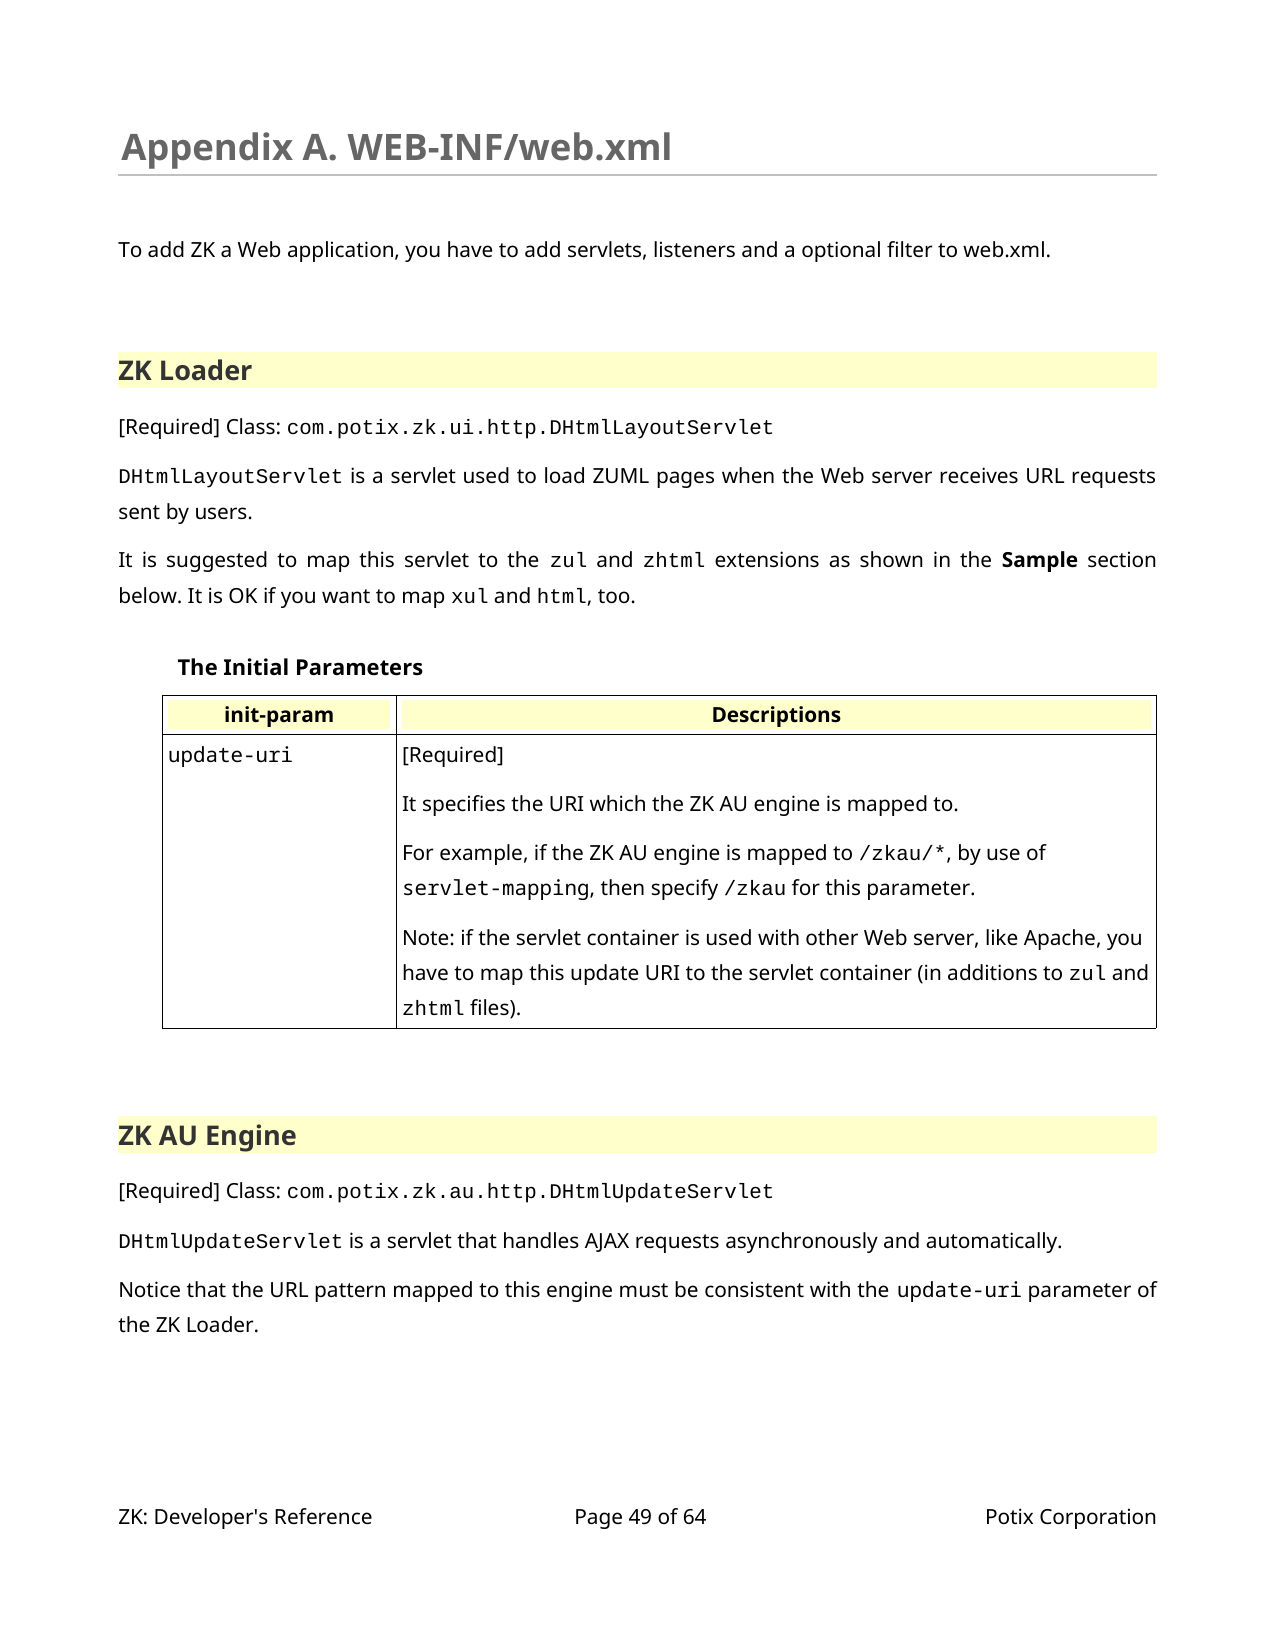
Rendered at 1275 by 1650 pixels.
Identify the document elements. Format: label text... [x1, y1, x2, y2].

text [Required] Class: com.potix.zk.au.http.DHtmlUpdateServlet [118, 1177, 1157, 1205]
subtitle Appendix A. WEB-INF/web.xml [118, 118, 1157, 174]
table_header init-param [163, 696, 396, 734]
text Notice that the URL pattern mapped to this engine must be consistent with the update-uri parameter of the ZK Loader. [118, 1275, 1157, 1338]
subtitle ZK Loader [118, 352, 1157, 388]
text To add ZK a Web application, you have to add servlets, listeners and a optional filter to web.xml. [118, 235, 1157, 263]
text DHtmlUpdateServlet is a servlet that handles AJAX requests asynchronously and automatically. [118, 1226, 1157, 1254]
text [Required] Class: com.potix.zk.ui.http.DHtmlLayoutServlet [118, 412, 1157, 441]
subtitle The Initial Parameters [177, 652, 1157, 682]
table_cell update-uri [163, 735, 396, 1028]
table_cell [Required] It specifies the URI which the ZK AU engine is mapped to. For example, if the ZK AU engine is mapped to /zkau/*, by use of servlet-mapping, then specify /zkau for this parameter. Note: if the servlet container is used with other Web server, like Apache, you have to map this update URI to the servlet container (in additions to zul and zhtml files). [397, 735, 1156, 1028]
subtitle ZK AU Engine [118, 1116, 1157, 1153]
table_header Descriptions [397, 696, 1156, 734]
text DHtmlLayoutServlet is a servlet used to load ZUML pages when the Web server receives URL requests sent by users. [118, 461, 1157, 525]
text It is suggested to map this servlet to the zul and zhtml extensions as shown in the Sample section below. It is OK if you want to map xul and html, too. [118, 546, 1157, 610]
